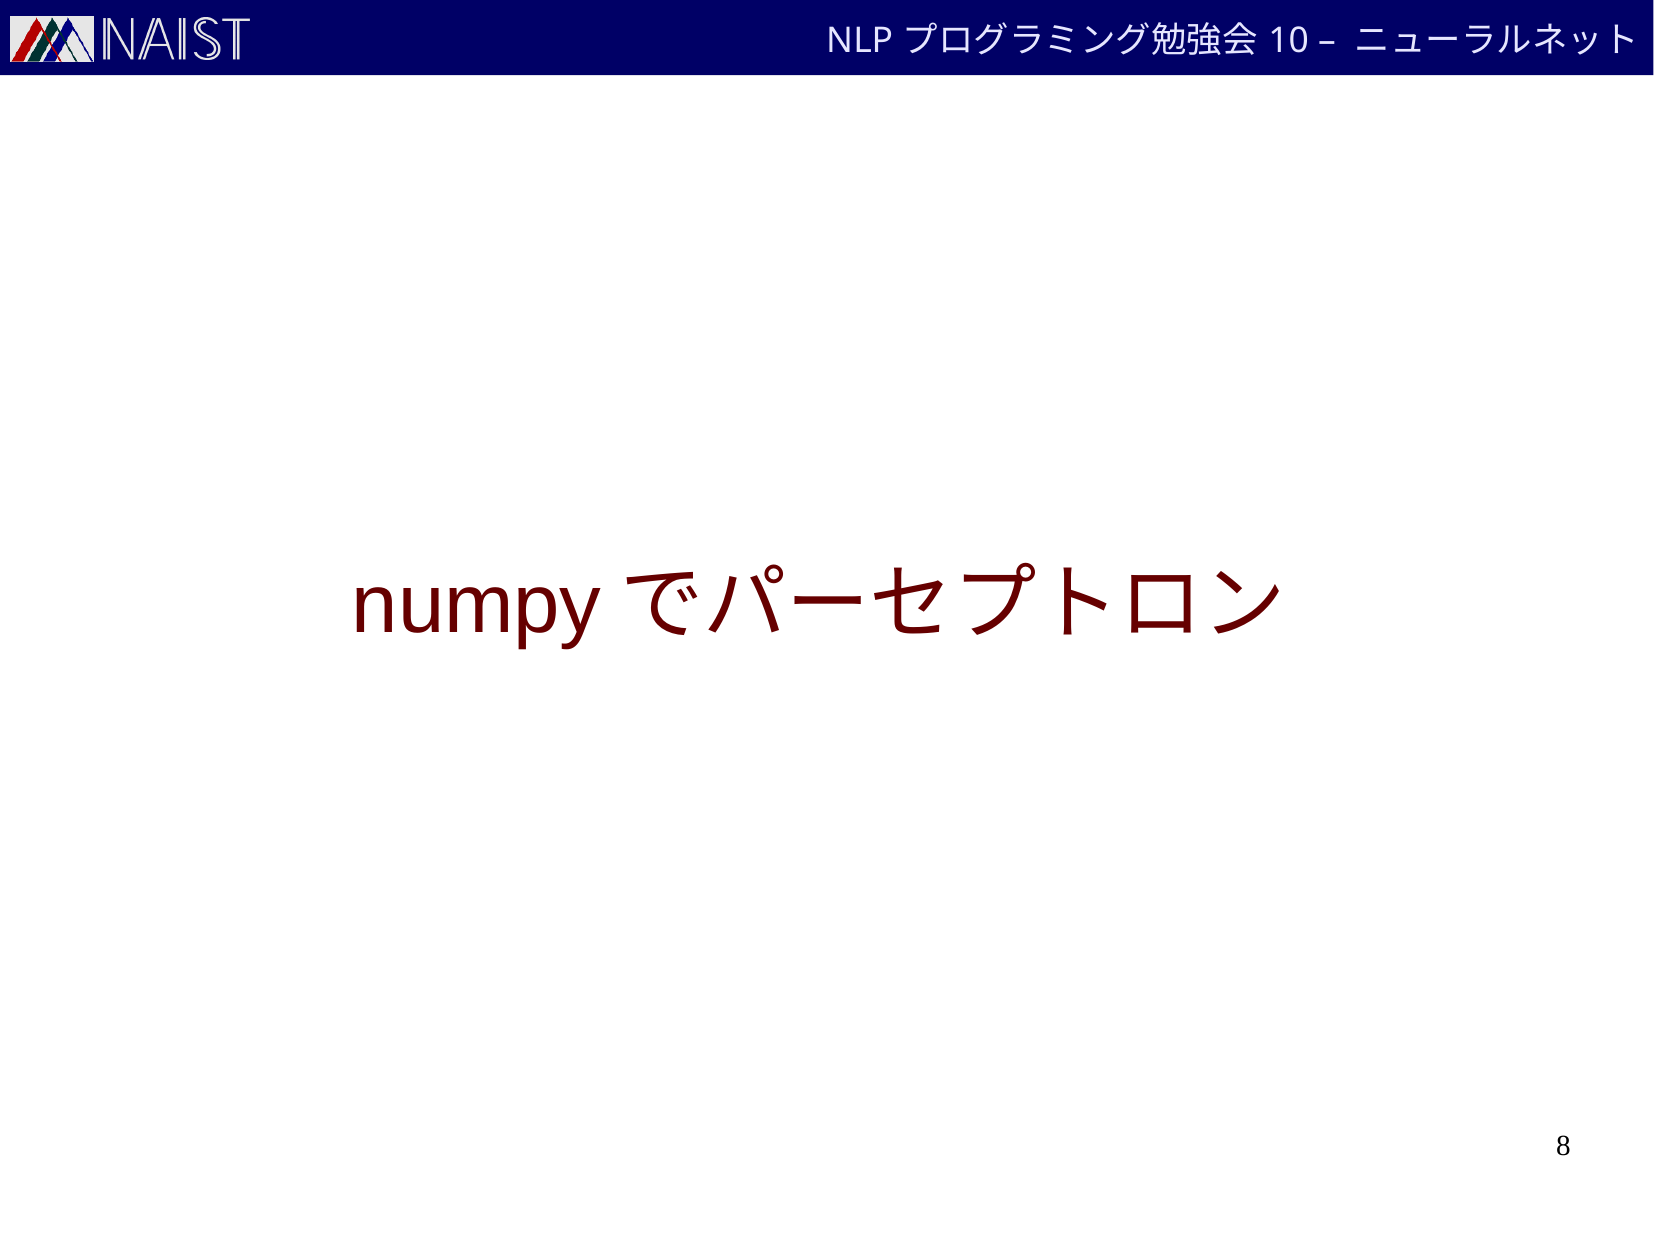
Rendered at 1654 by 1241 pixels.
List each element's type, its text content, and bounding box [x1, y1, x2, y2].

picture [102, 17, 251, 60]
picture [10, 16, 94, 62]
title numpyでパーセプトロン [75, 500, 1564, 692]
